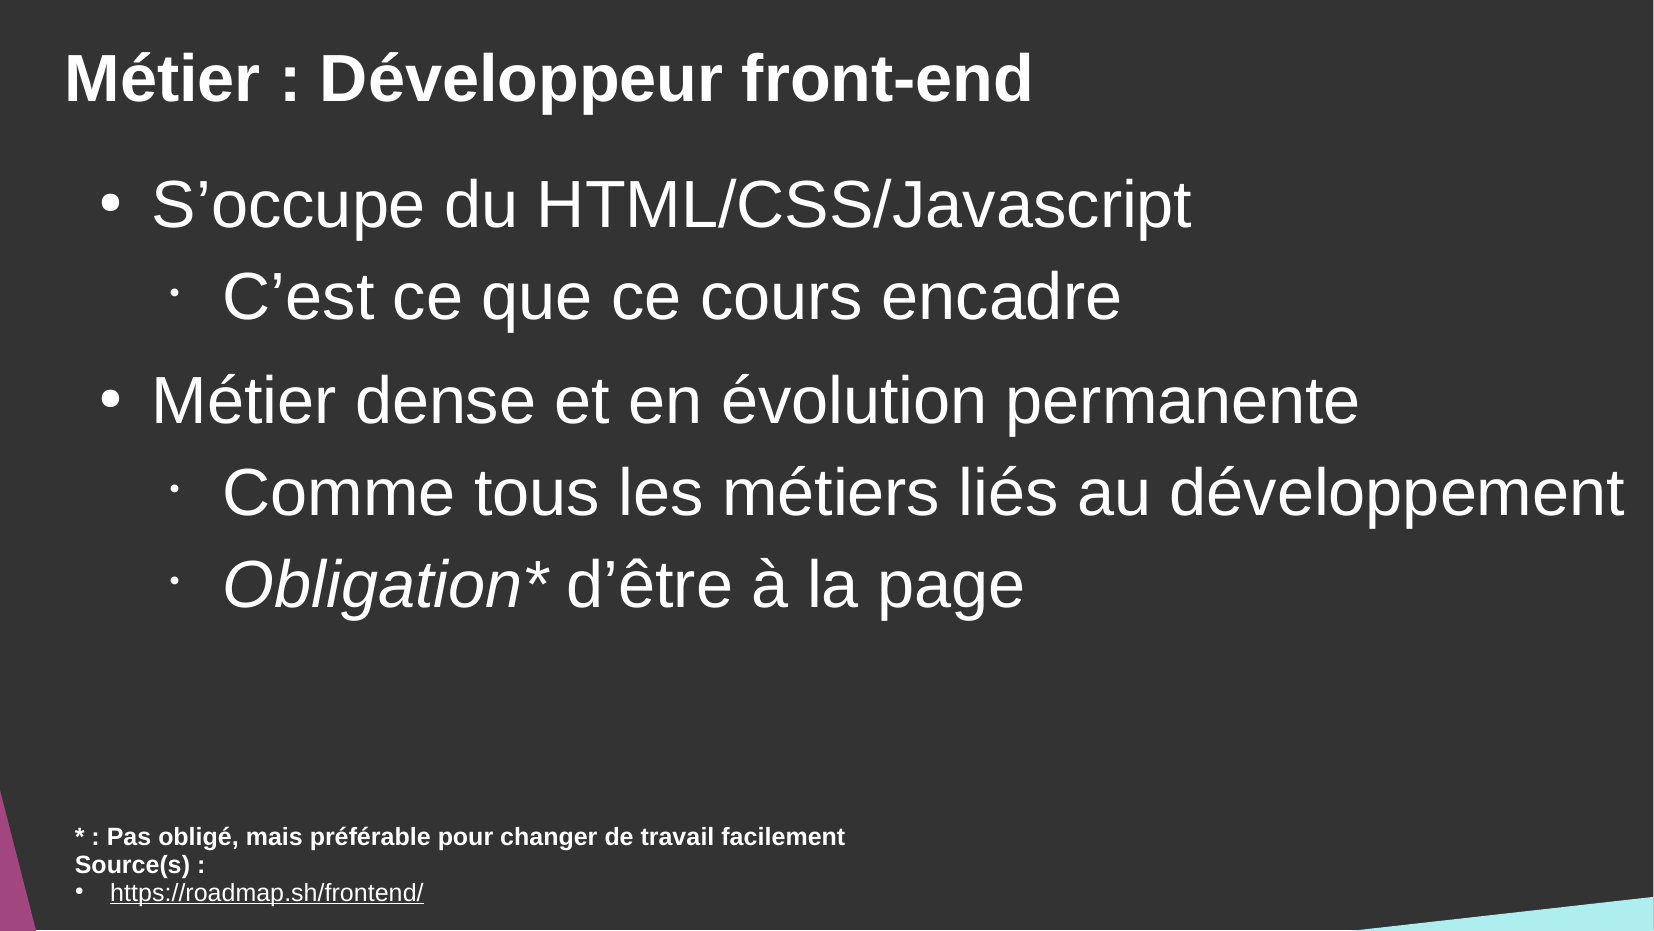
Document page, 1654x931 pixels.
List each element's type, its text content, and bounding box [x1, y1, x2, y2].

title Métier : Développeur front-end [64, 40, 1553, 118]
list S’occupe du HTML/CSS/Javascript C’est ce que ce cours encadre Métier dense et en évolution permanente Comme tous les métiers liés au développement Obligation* d’être à la page [80, 166, 1635, 626]
text_box [0, 790, 37, 931]
text_box [1349, 896, 1654, 931]
text_box * : Pas obligé, mais préférable pour changer de travail facilement Source(s) : https://roadmap.sh/frontend/ [60, 814, 1546, 914]
